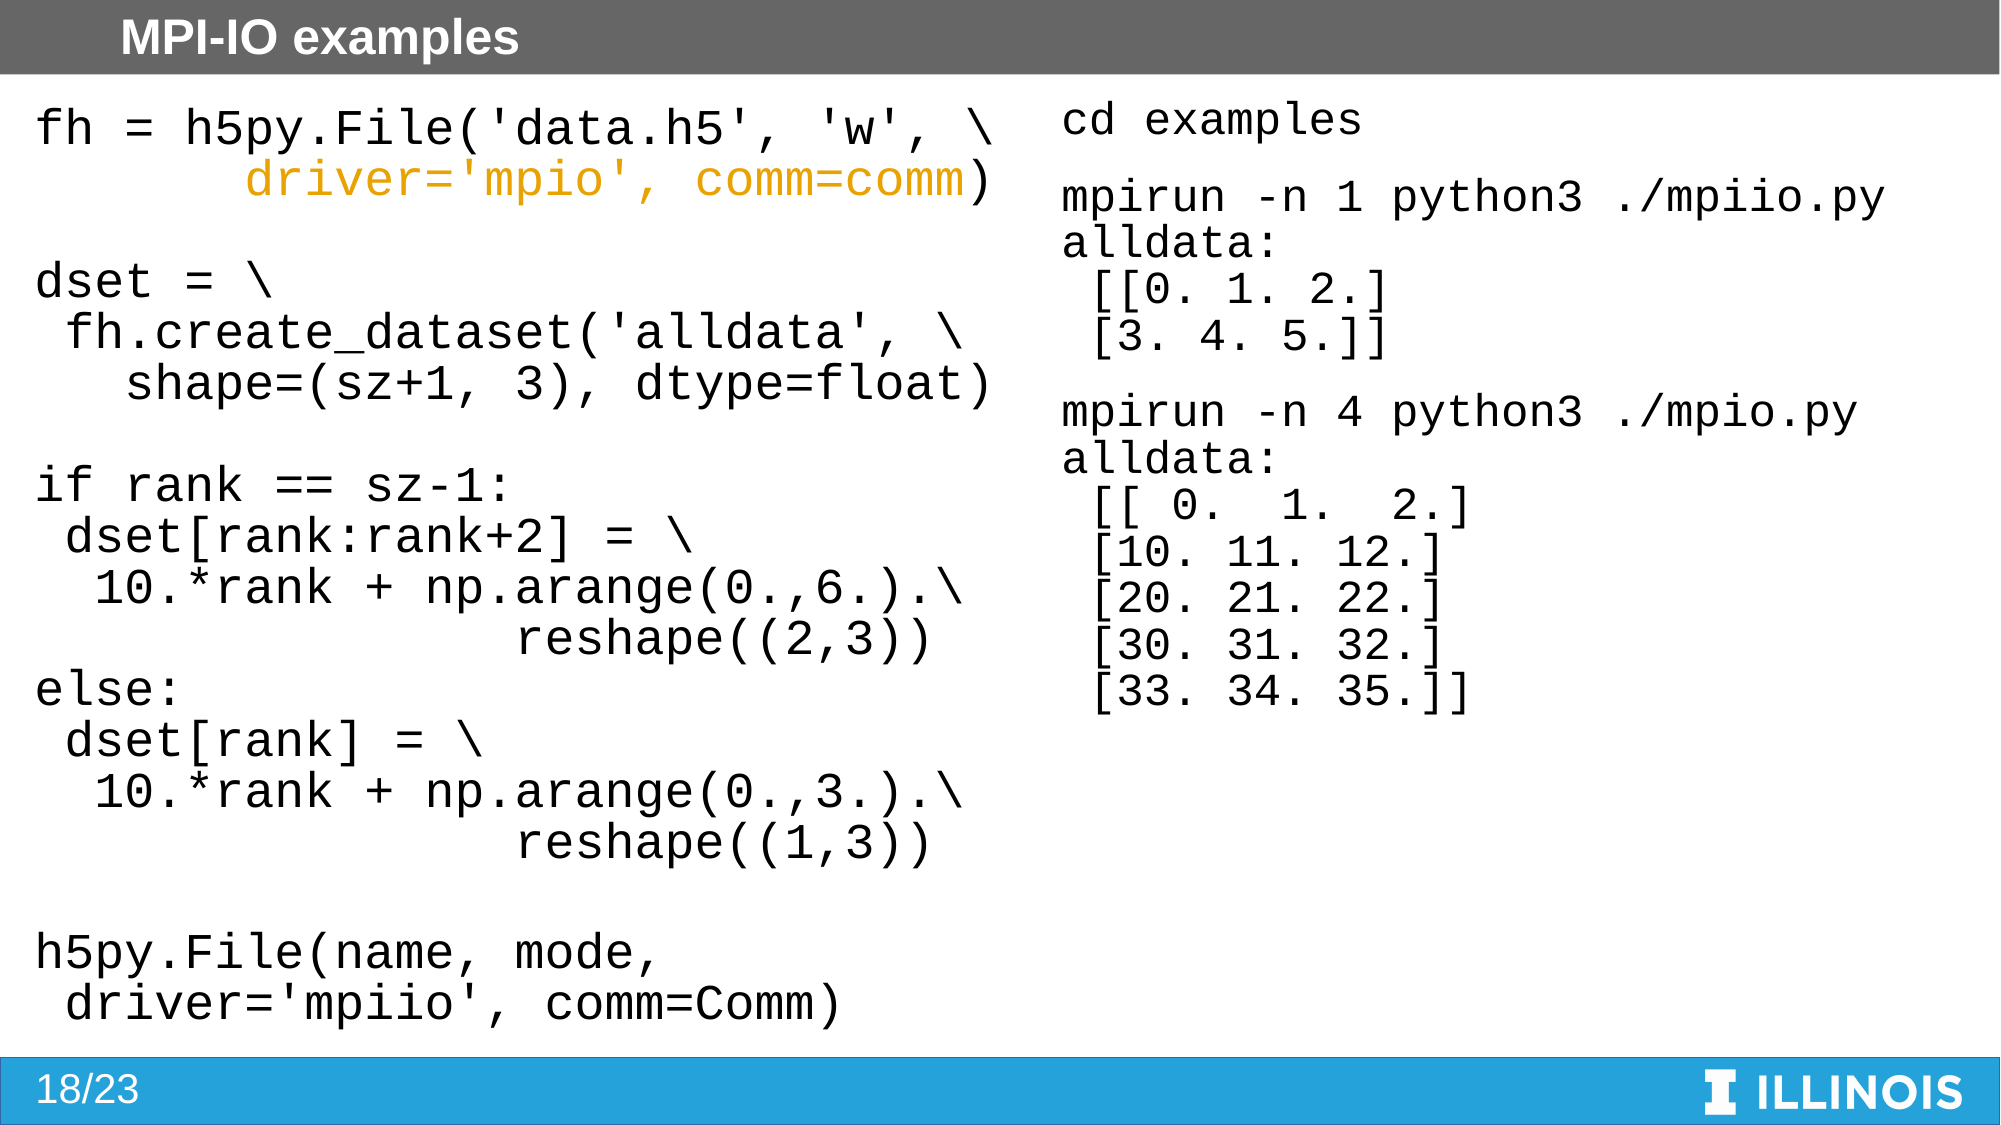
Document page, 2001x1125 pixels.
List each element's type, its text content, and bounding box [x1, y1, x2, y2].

list fh = h5py.File('data.h5', 'w', \ driver='mpio', comm=comm) dset = \ fh.create_dataset('alldata', \ shape=(sz+1, 3), dtype=float) if rank == sz-1: dset[rank:rank+2] = \ 10.*rank + np.arange(0.,6.).\ reshape((2,3)) else: dset[rank] = \ 10.*rank + np.arange(0.,3.).\ reshape((1,3)) h5py.File(name, mode, driver='mpiio', comm=Comm) [34, 103, 1016, 1064]
list cd examples mpirun -n 1 python3 ./mpiio.py alldata: [[0. 1. 2.] [3. 4. 5.]] mpirun -n 4 python3 ./mpio.py alldata: [[ 0. 1. 2.] [10. 11. 12.] [20. 21. 22.] [30. 31. 32.] [33. 34. 35.]] [1061, 97, 1988, 1058]
picture [1705, 1069, 1962, 1115]
title MPI-IO examples [0, 0, 2000, 75]
